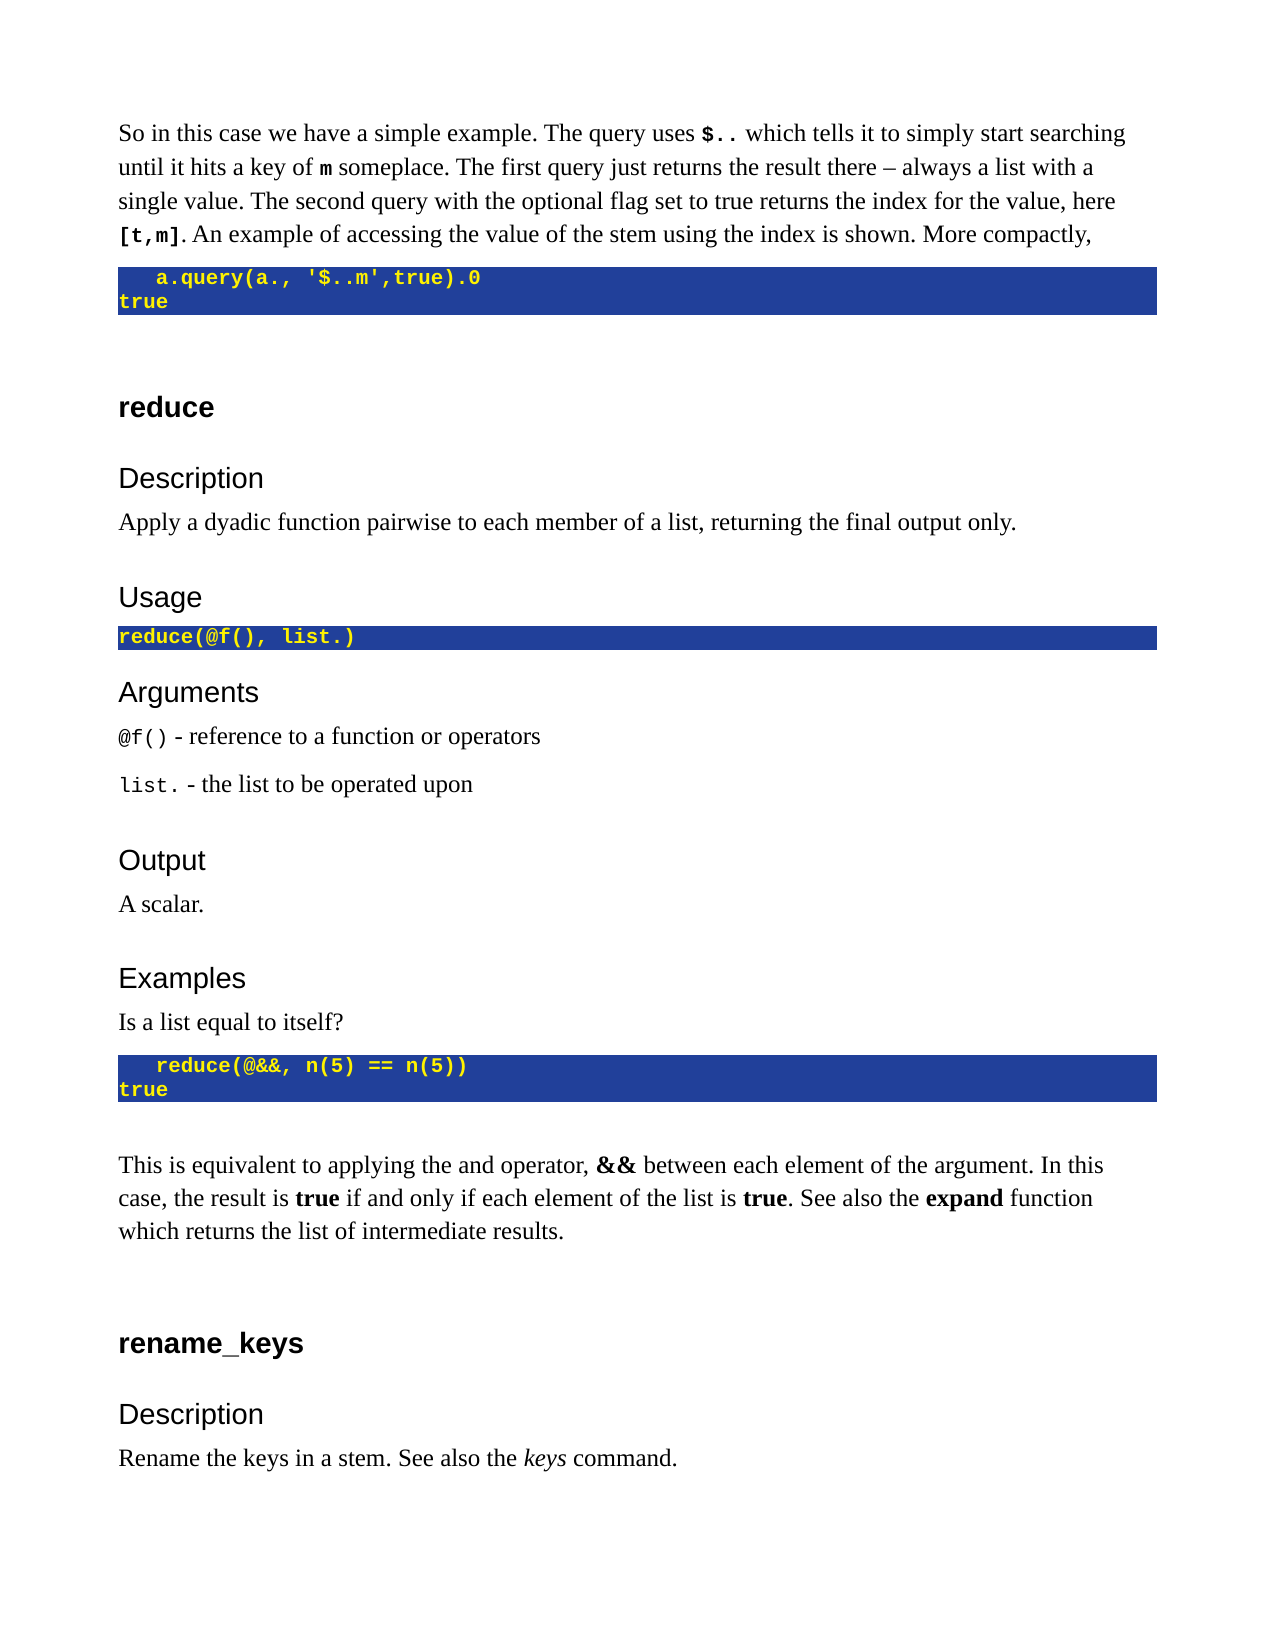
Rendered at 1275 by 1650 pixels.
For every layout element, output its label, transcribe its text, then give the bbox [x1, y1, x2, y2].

text reduce(@f(), list.) [118, 626, 1157, 650]
text Is a list equal to itself? [118, 1007, 1157, 1036]
text reduce(@&&, n(5) == n(5)) [118, 1055, 1157, 1079]
text a.query(a., '$..m',true).0 [118, 267, 1157, 291]
text true [118, 1079, 1157, 1102]
subtitle Examples [118, 961, 1157, 995]
subtitle reduce [118, 390, 1157, 424]
subtitle Arguments [118, 675, 1157, 708]
subtitle Description [118, 1397, 1157, 1431]
text This is equivalent to applying the and operator, && between each element of the argument. In this case, the result is true if and only if each element of the list is true. See also the expand function which returns the list of intermediate results. [118, 1150, 1157, 1245]
text @f() - reference to a function or operators [118, 721, 1157, 750]
subtitle Output [118, 843, 1157, 876]
text A scalar. [118, 889, 1157, 918]
text list. - the list to be operated upon [118, 769, 1157, 799]
text true [118, 291, 1157, 315]
subtitle rename_keys [118, 1326, 1157, 1359]
subtitle Usage [118, 580, 1157, 613]
subtitle Description [118, 461, 1157, 495]
text Apply a dyadic function pairwise to each member of a list, returning the final output only. [118, 507, 1157, 536]
text Rename the keys in a stem. See also the keys command. [118, 1443, 1157, 1472]
text So in this case we have a simple example. The query uses $.. which tells it to simply start searching until it hits a key of m someplace. The first query just returns the result there – always a list with a single value. The second query with the optional flag set to true returns the index for the value, here [t,m]. An example of accessing the value of the stem using the index is shown. More compactly, [118, 118, 1157, 248]
